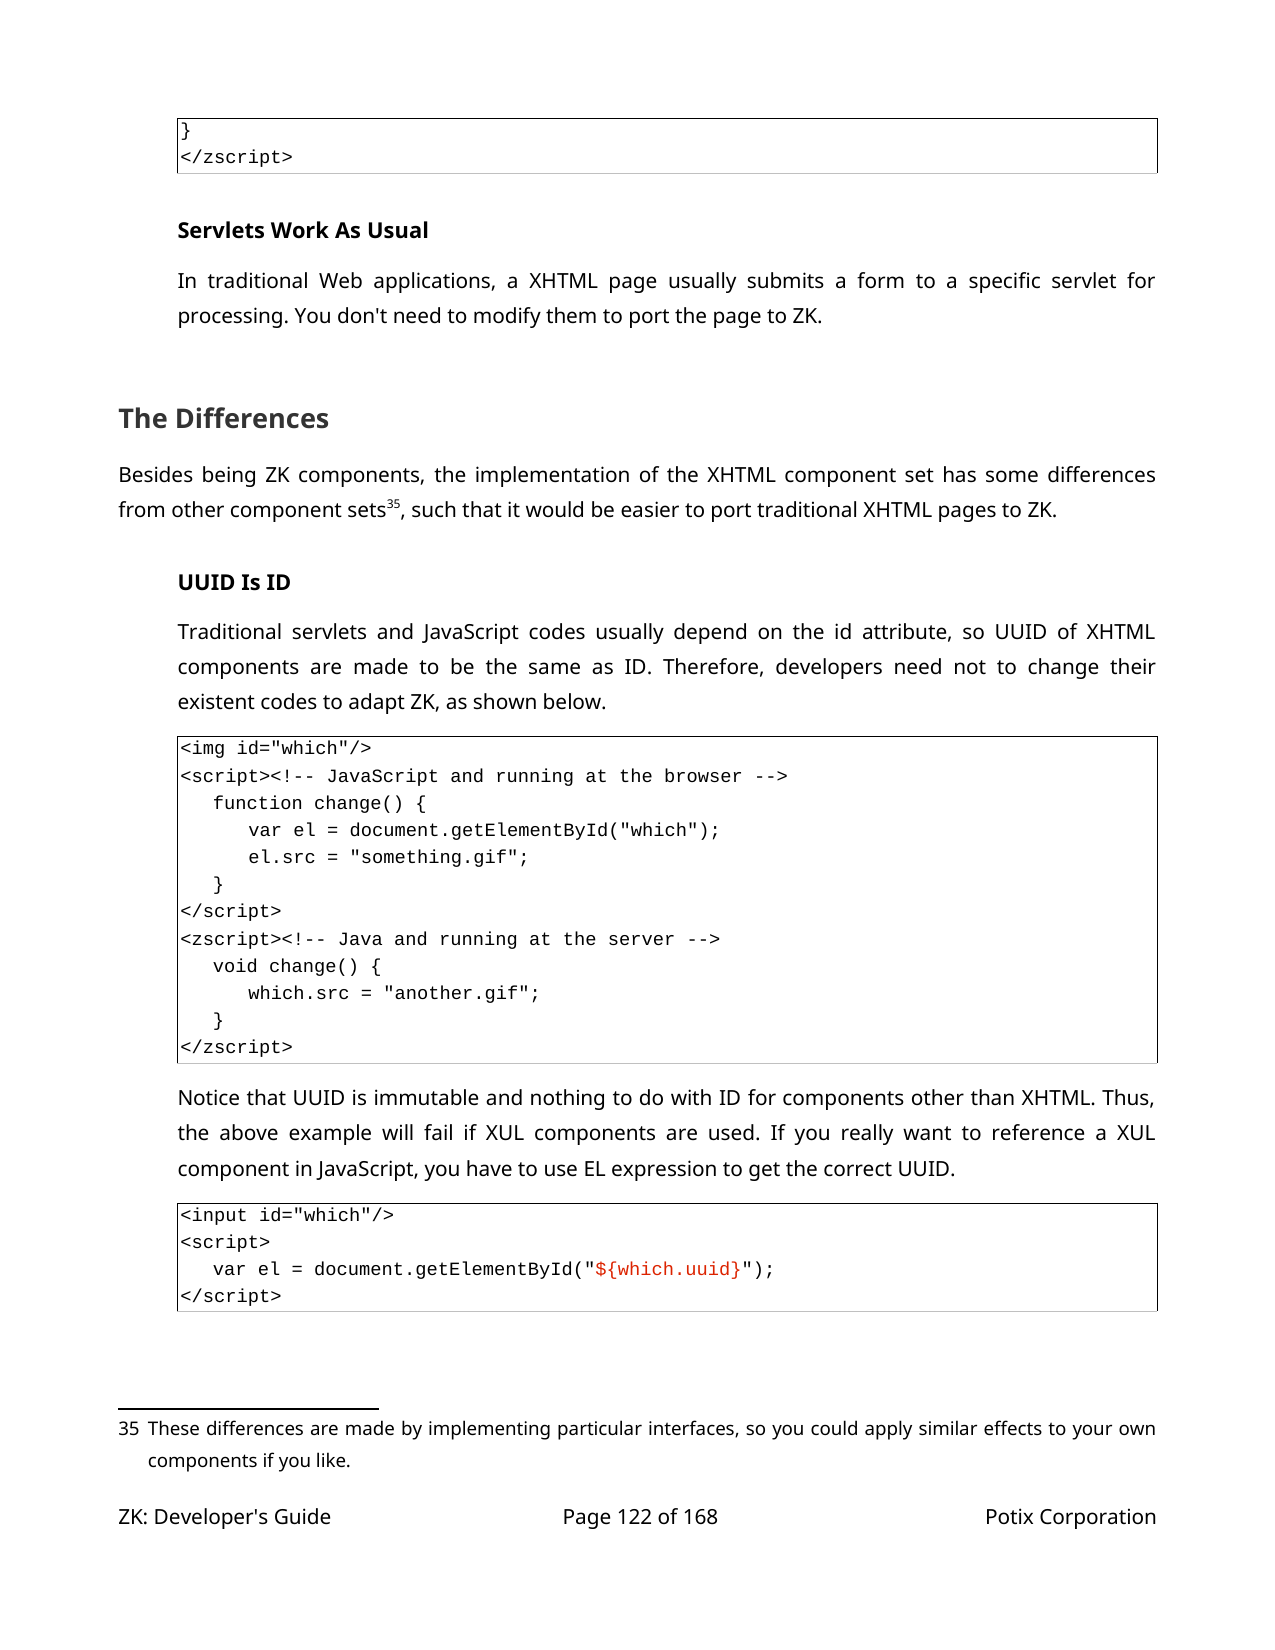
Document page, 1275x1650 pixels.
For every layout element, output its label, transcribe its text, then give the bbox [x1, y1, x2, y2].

text } [178, 872, 1157, 896]
text </zscript> [178, 1035, 1157, 1063]
text } [178, 1008, 1157, 1032]
text <script><!-- JavaScript and running at the browser --> [178, 763, 1157, 788]
text These differences are made by implementing particular interfaces, so you could apply similar effects to your own components if you like. [118, 1416, 1157, 1473]
text <input id="which"/> [178, 1204, 1157, 1227]
text Traditional servlets and JavaScript codes usually depend on the id attribute, so UUID of XHTML components are made to be the same as ID. Therefore, developers need not to change their existent codes to adapt ZK, as shown below. [177, 617, 1157, 716]
text which.src = "another.gif"; [178, 981, 1157, 1005]
text </script> [178, 1284, 1157, 1311]
text <script> [178, 1230, 1157, 1254]
subtitle UUID Is ID [177, 566, 1157, 596]
subtitle Servlets Work As Usual [177, 215, 1157, 245]
text <img id="which"/> [178, 737, 1157, 761]
text var el = document.getElementById("which"); [178, 818, 1157, 842]
text Besides being ZK components, the implementation of the XHTML component set has some differences from other component sets, such that it would be easier to port traditional XHTML pages to ZK. [118, 460, 1157, 524]
text var el = document.getElementById("${which.uuid}"); [178, 1257, 1157, 1281]
text } [178, 119, 1157, 142]
text <zscript><!-- Java and running at the server --> [178, 927, 1157, 951]
subtitle The Differences [118, 400, 1157, 437]
text </zscript> [178, 145, 1157, 173]
text Notice that UUID is immutable and nothing to do with ID for components other than XHTML. Thus, the above example will fail if XUL components are used. If you really want to reference a XUL component in JavaScript, you have to use EL expression to get the correct UUID. [177, 1083, 1157, 1182]
text void change() { [178, 954, 1157, 978]
text In traditional Web applications, a XHTML page usually submits a form to a specific servlet for processing. You don't need to modify them to port the page to ZK. [177, 266, 1157, 329]
text function change() { [178, 791, 1157, 815]
text </script> [178, 899, 1157, 924]
text el.src = "something.gif"; [178, 845, 1157, 869]
